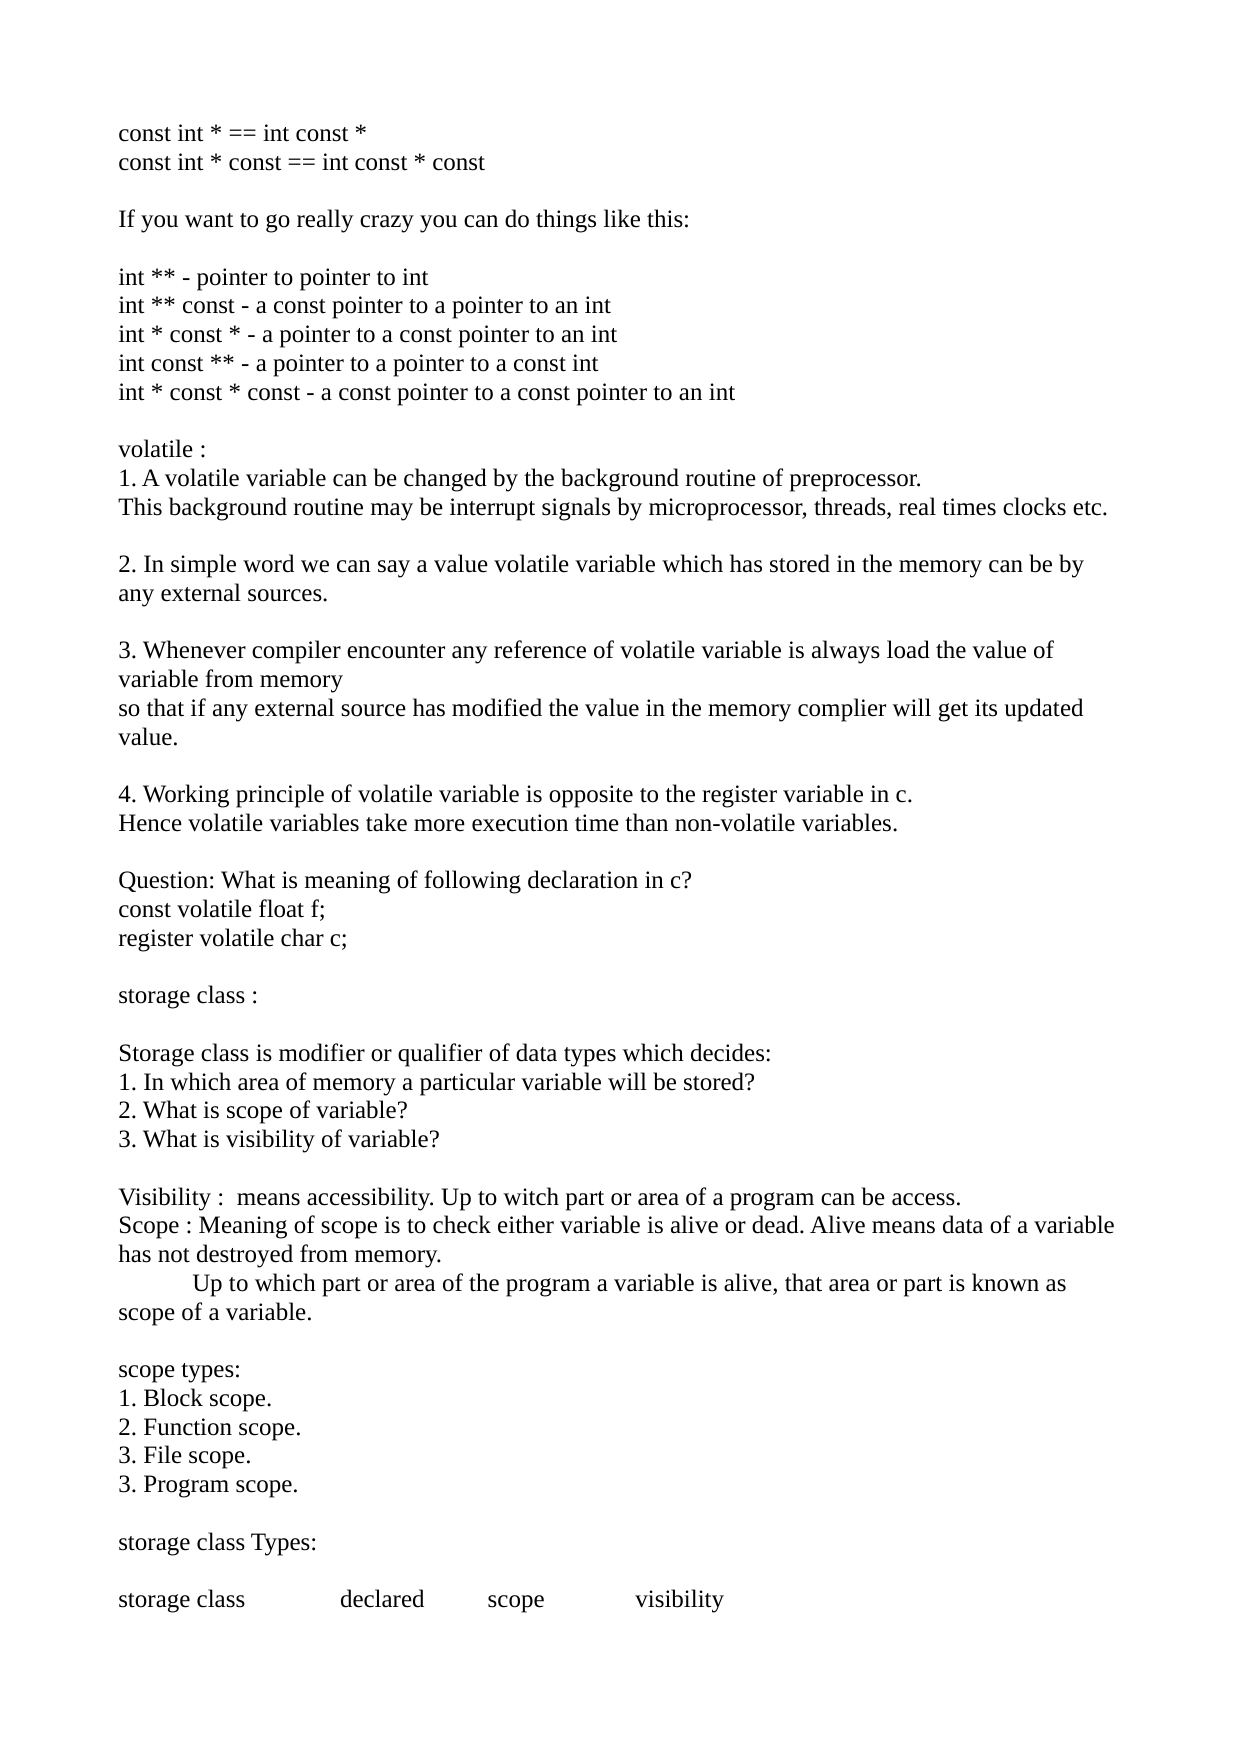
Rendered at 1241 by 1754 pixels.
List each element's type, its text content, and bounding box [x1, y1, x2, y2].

text int ** const - a const pointer to a pointer to an int [118, 291, 1122, 319]
text int const ** - a pointer to a pointer to a const int [118, 348, 1122, 377]
text 3. What is visibility of variable? [118, 1124, 1122, 1153]
text scope types: [118, 1354, 1122, 1383]
text const volatile float f; [118, 894, 1122, 923]
text 3. File scope. [118, 1441, 1122, 1469]
text 1. Block scope. [118, 1383, 1122, 1412]
text 1. In which area of memory a particular variable will be stored? [118, 1067, 1122, 1096]
text storage class declared scope visibility [118, 1584, 1122, 1613]
text 2. In simple word we can say a value volatile variable which has stored in the memory can be by any external sources. [118, 549, 1122, 607]
text const int * == int const * [118, 118, 1122, 147]
text volatile : [118, 434, 1122, 463]
text register volatile char c; [118, 923, 1122, 952]
text Visibility : means accessibility. Up to witch part or area of a program can be access. [118, 1182, 1122, 1211]
text 3. Whenever compiler encounter any reference of volatile variable is always load the value of variable from memory [118, 636, 1122, 693]
text storage class : [118, 981, 1122, 1009]
text 1. A volatile variable can be changed by the background routine of preprocessor. [118, 463, 1122, 492]
text int * const * const - a const pointer to a const pointer to an int [118, 377, 1122, 406]
text const int * const == int const * const [118, 147, 1122, 176]
text Hence volatile variables take more execution time than non-volatile variables. [118, 808, 1122, 837]
text so that if any external source has modified the value in the memory complier will get its updated value. [118, 693, 1122, 751]
text This background routine may be interrupt signals by microprocessor, threads, real times clocks etc. [118, 492, 1122, 521]
text 2. Function scope. [118, 1412, 1122, 1441]
text Question: What is meaning of following declaration in c? [118, 866, 1122, 894]
text int ** - pointer to pointer to int [118, 262, 1122, 291]
text Up to which part or area of the program a variable is alive, that area or part is known as scope of a variable. [118, 1268, 1122, 1326]
text If you want to go really crazy you can do things like this: [118, 204, 1122, 233]
text Storage class is modifier or qualifier of data types which decides: [118, 1038, 1122, 1067]
text Scope : Meaning of scope is to check either variable is alive or dead. Alive means data of a variable has not destroyed from memory. [118, 1211, 1122, 1268]
text storage class Types: [118, 1527, 1122, 1556]
text int * const * - a pointer to a const pointer to an int [118, 319, 1122, 348]
text 2. What is scope of variable? [118, 1096, 1122, 1124]
text 3. Program scope. [118, 1469, 1122, 1498]
text 4. Working principle of volatile variable is opposite to the register variable in c. [118, 779, 1122, 808]
